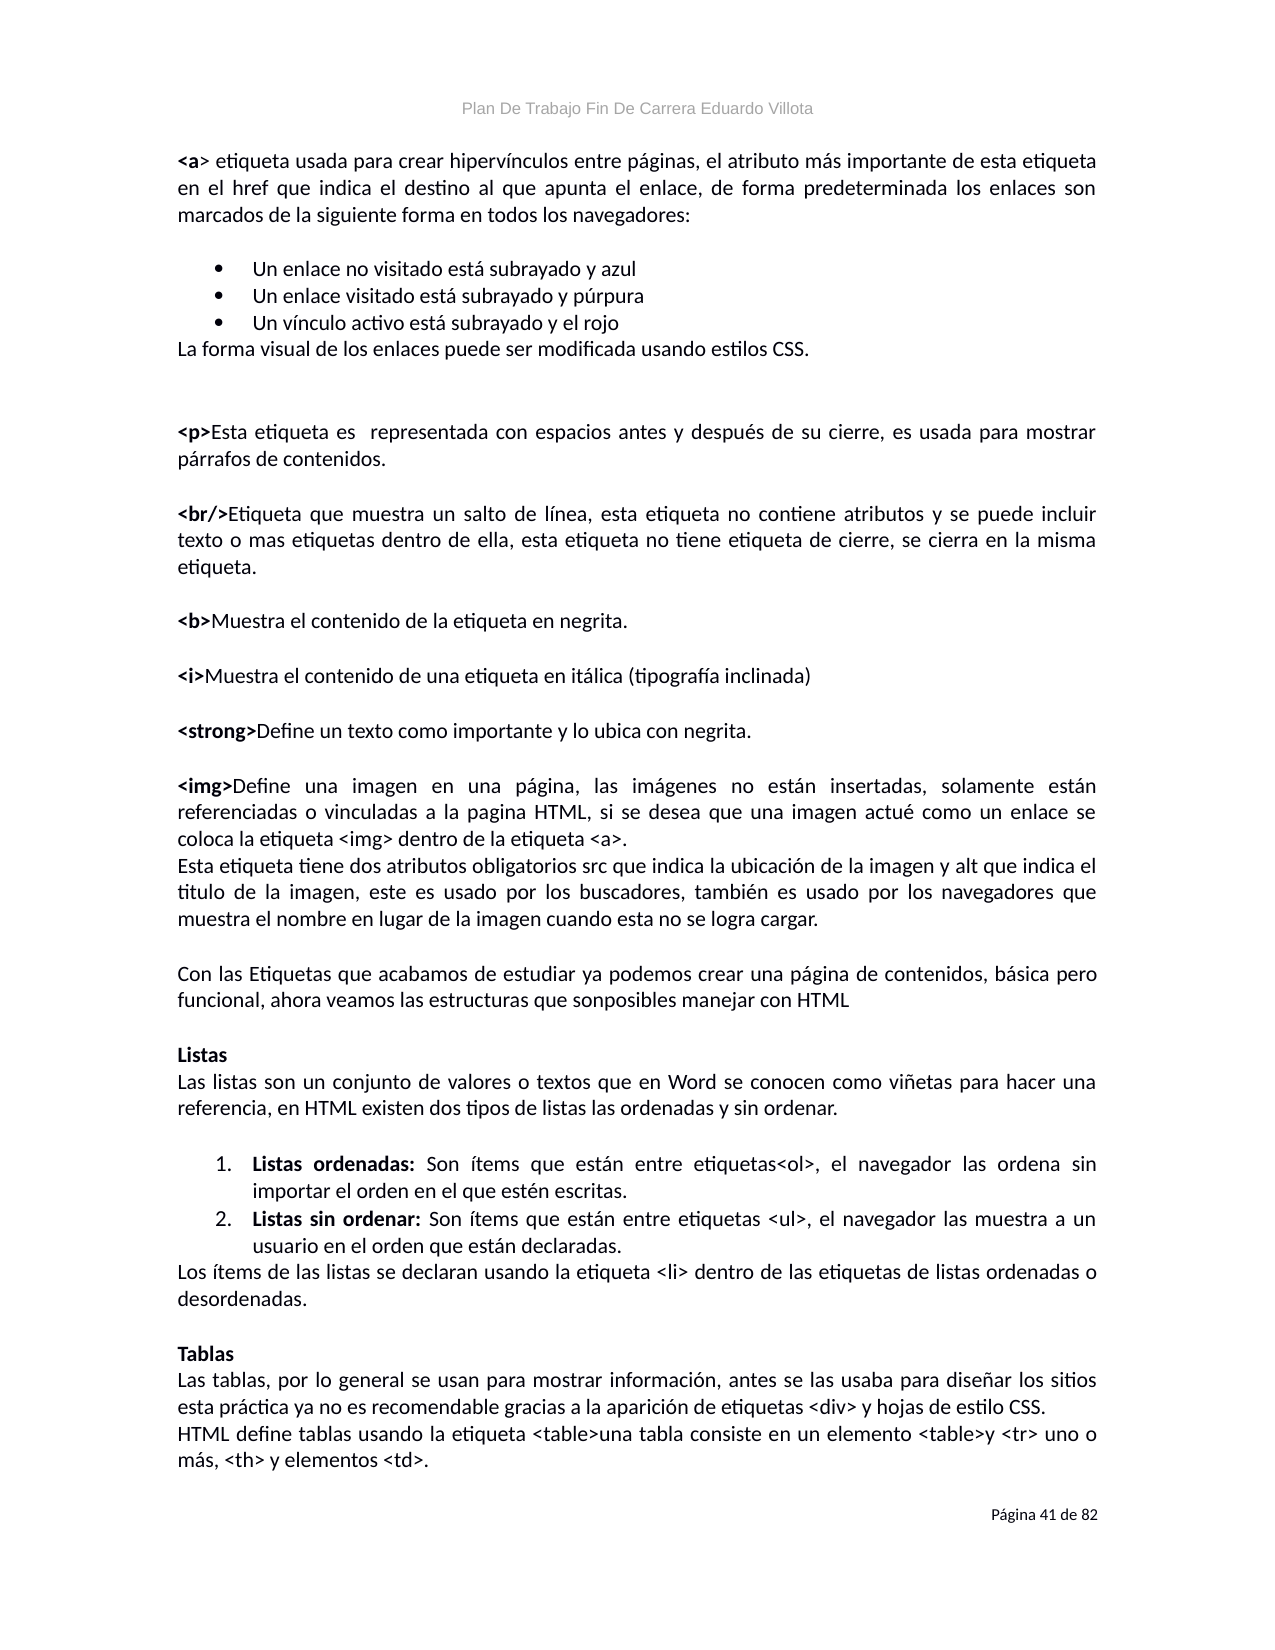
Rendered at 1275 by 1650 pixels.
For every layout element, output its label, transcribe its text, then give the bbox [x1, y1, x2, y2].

text La forma visual de los enlaces puede ser modificada usando estilos CSS. [177, 336, 1098, 362]
text <p>Esta etiqueta es representada con espacios antes y después de su cierre, es usada para mostrar párrafos de contenidos. [177, 418, 1098, 472]
text Con las Etiquetas que acabamos de estudiar ya podemos crear una página de contenidos, básica pero funcional, ahora veamos las estructuras que sonposibles manejar con HTML [177, 960, 1098, 1013]
text <strong>Define un texto como importante y lo ubica con negrita. [177, 717, 1098, 744]
text <br/>Etiqueta que muestra un salto de línea, esta etiqueta no contiene atributos y se puede incluir texto o mas etiquetas dentro de ella, esta etiqueta no tiene etiqueta de cierre, se cierra en la misma etiqueta. [177, 500, 1098, 580]
text Tablas [177, 1340, 1098, 1367]
text Listas [177, 1041, 1098, 1068]
list Listas sin ordenar: Son ítems que están entre etiquetas <ul>, el navegador las muestra a un usuario en el orden que están declaradas. [215, 1204, 1098, 1258]
text <a> etiqueta usada para crear hipervínculos entre páginas, el atributo más importante de esta etiqueta en el href que indica el destino al que apunta el enlace, de forma predeterminada los enlaces son marcados de la siguiente forma en todos los navegadores: [177, 148, 1098, 228]
text <i>Muestra el contenido de una etiqueta en itálica (tipografía inclinada) [177, 662, 1098, 689]
list Listas ordenadas: Son ítems que están entre etiquetas<ol>, el navegador las ordena sin importar el orden en el que estén escritas. [215, 1149, 1098, 1204]
text Las tablas, por lo general se usan para mostrar información, antes se las usaba para diseñar los sitios esta práctica ya no es recomendable gracias a la aparición de etiquetas <div> y hojas de estilo CSS. [177, 1367, 1098, 1420]
list Un enlace no visitado está subrayado y azul [215, 256, 1098, 282]
text HTML define tablas usando la etiqueta <table>una tabla consiste en un elemento <table>y <tr> uno o más, <th> y elementos <td>. [177, 1420, 1098, 1473]
text Los ítems de las listas se declaran usando la etiqueta <li> dentro de las etiquetas de listas ordenadas o desordenadas. [177, 1258, 1098, 1312]
list Un vínculo activo está subrayado y el rojo [215, 309, 1098, 336]
text Las listas son un conjunto de valores o textos que en Word se conocen como viñetas para hacer una referencia, en HTML existen dos tipos de listas las ordenadas y sin ordenar. [177, 1068, 1098, 1121]
text <img>Define una imagen en una página, las imágenes no están insertadas, solamente están referenciadas o vinculadas a la pagina HTML, si se desea que una imagen actué como un enlace se coloca la etiqueta <img> dentro de la etiqueta <a>. [177, 772, 1098, 852]
list Un enlace visitado está subrayado y púrpura [215, 282, 1098, 309]
text <b>Muestra el contenido de la etiqueta en negrita. [177, 608, 1098, 634]
text Esta etiqueta tiene dos atributos obligatorios src que indica la ubicación de la imagen y alt que indica el titulo de la imagen, este es usado por los buscadores, también es usado por los navegadores que muestra el nombre en lugar de la imagen cuando esta no se logra cargar. [177, 852, 1098, 932]
